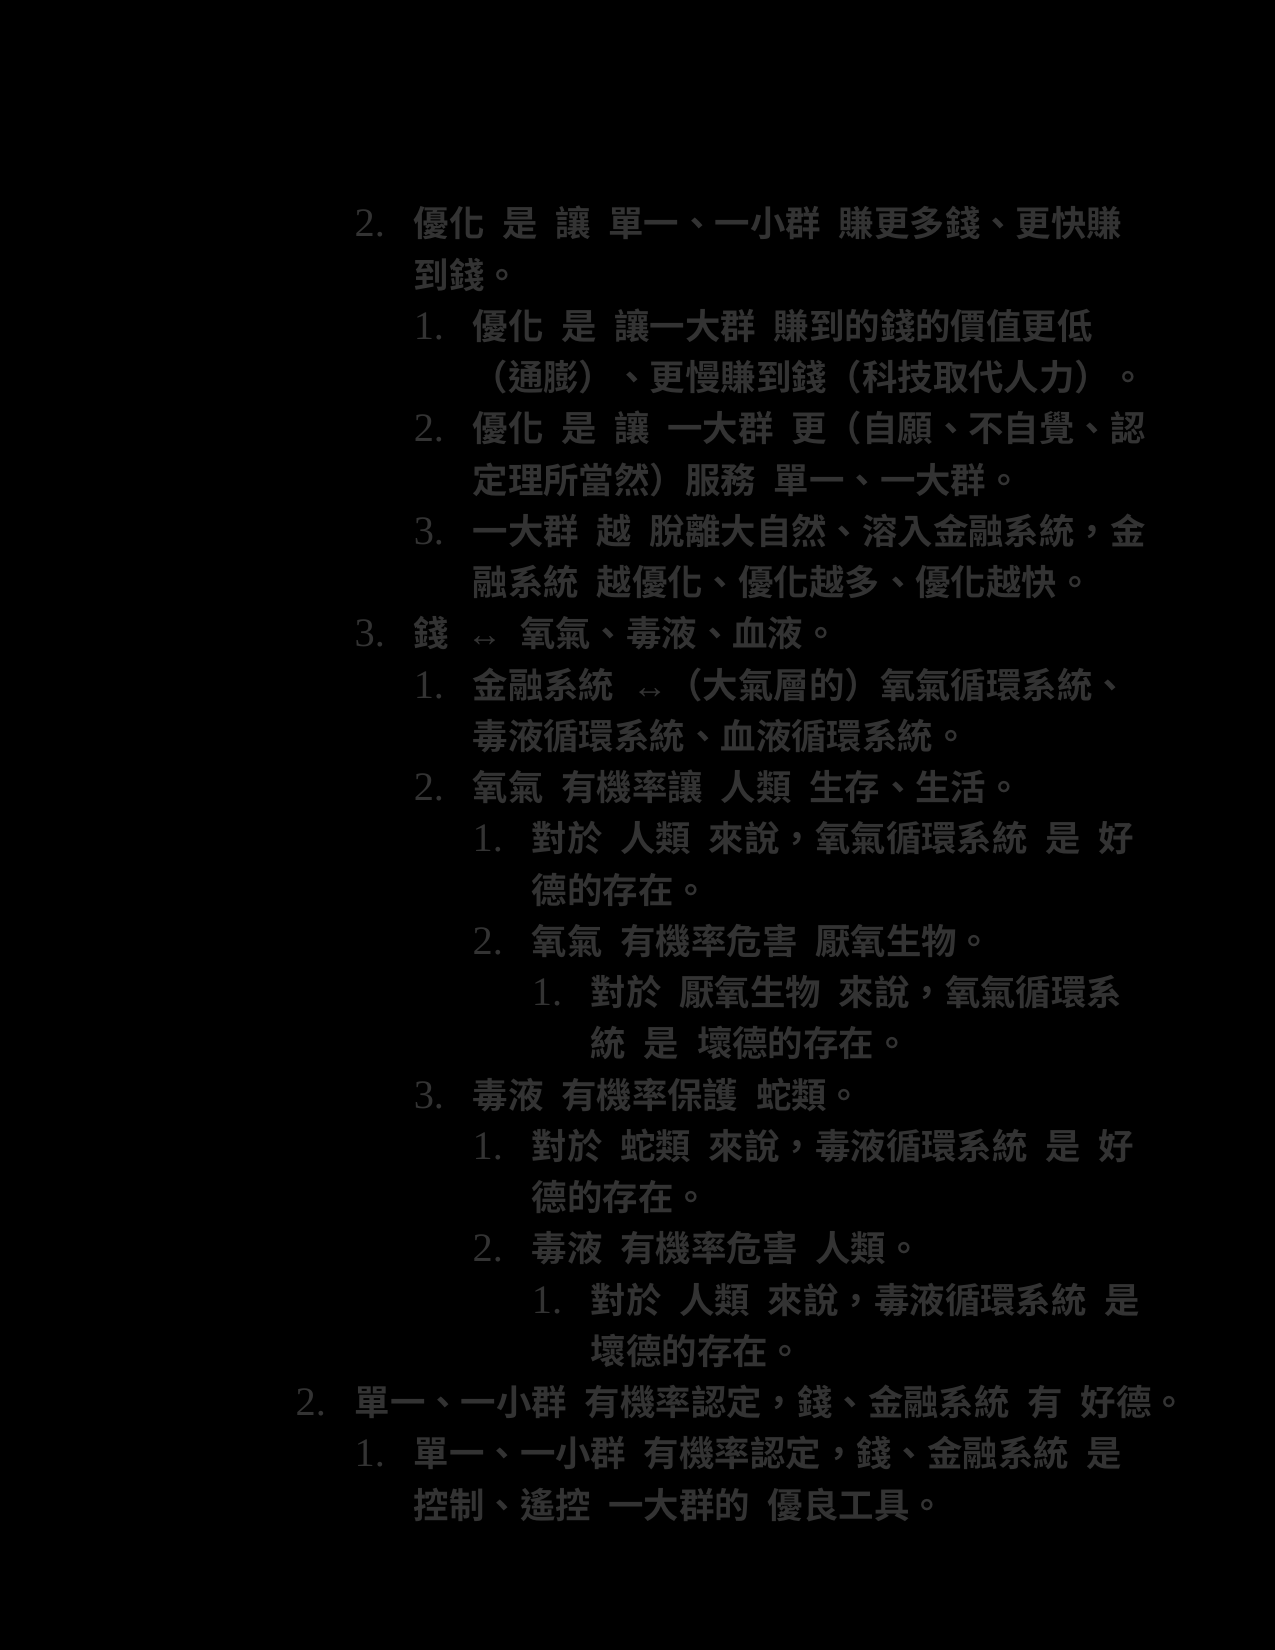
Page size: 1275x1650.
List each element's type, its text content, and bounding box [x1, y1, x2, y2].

list 單一、一小群 有機率認定，錢、金融系統 是 控制、遙控 一大群的 優良工具。 [354, 1426, 1157, 1528]
list 錢 ↔ 氧氣、毒液、血液。 [354, 606, 1157, 657]
list 優化 是 讓一大群 賺到的錢的價值更低（通膨）、更慢賺到錢（科技取代人力）。 [413, 298, 1157, 401]
list 單一、一小群 有機率認定，錢、金融系統 有 好德。 [295, 1374, 1157, 1426]
list 對於 厭氧生物 來說，氧氣循環系統 是 壞德的存在。 [532, 964, 1157, 1067]
list 氧氣 有機率危害 厭氧生物。 [472, 913, 1157, 964]
list 氧氣 有機率讓 人類 生存、生活。 [413, 759, 1157, 811]
list 一大群 越 脫離大自然、溶入金融系統，金融系統 越優化、優化越多、優化越快。 [413, 503, 1157, 606]
list 對於 人類 來說，氧氣循環系統 是 好德的存在。 [472, 811, 1157, 913]
list 優化 是 讓 單一、一小群 賺更多錢、更快賺到錢。 [354, 196, 1157, 298]
list 毒液 有機率危害 人類。 [472, 1221, 1157, 1272]
list 金融系統 ↔（大氣層的）氧氣循環系統、毒液循環系統、血液循環系統。 [413, 657, 1157, 759]
list 毒液 有機率保護 蛇類。 [413, 1067, 1157, 1118]
list 對於 蛇類 來說，毒液循環系統 是 好德的存在。 [472, 1118, 1157, 1221]
list 對於 人類 來說，毒液循環系統 是 壞德的存在。 [532, 1272, 1157, 1374]
list 優化 是 讓 一大群 更（自願、不自覺、認定理所當然）服務 單一、一大群。 [413, 401, 1157, 503]
